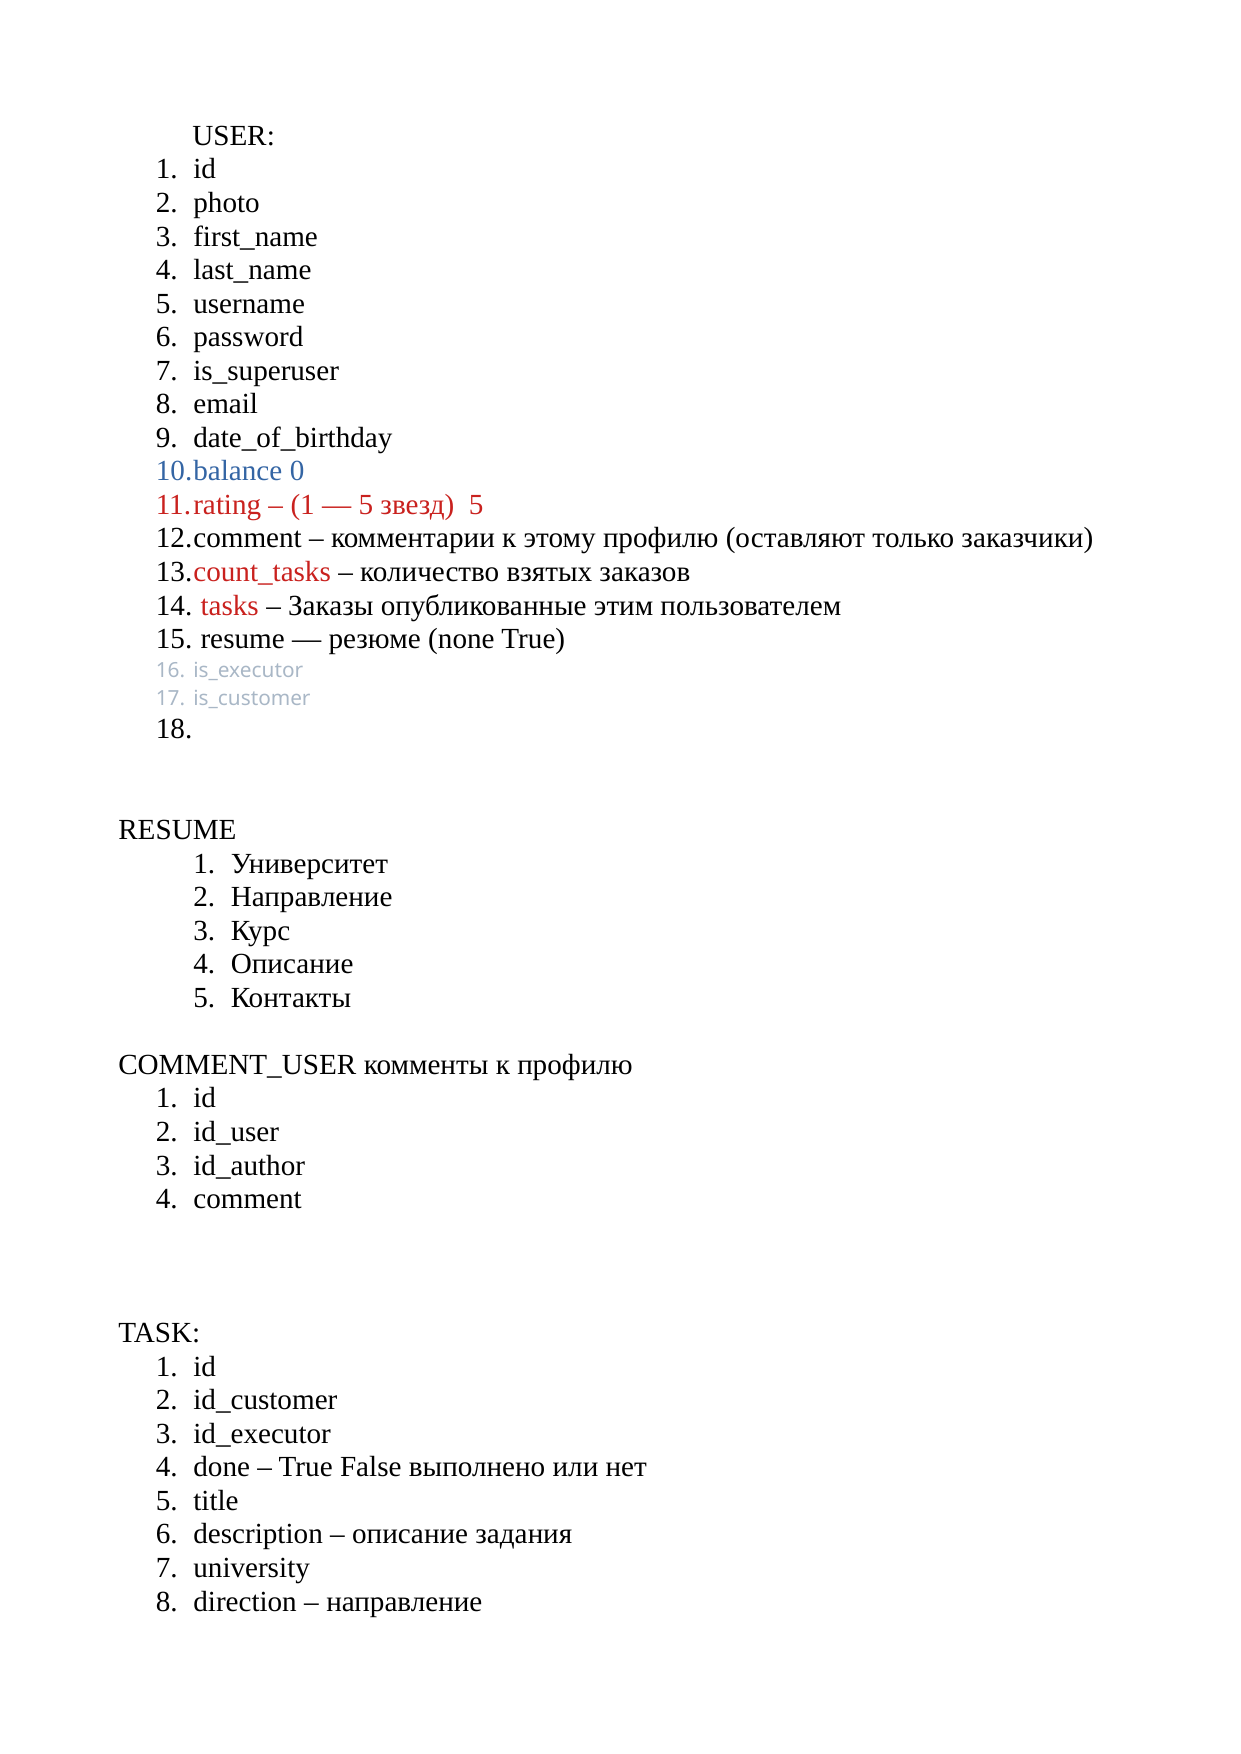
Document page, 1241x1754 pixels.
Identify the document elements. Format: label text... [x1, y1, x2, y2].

list is_superuser [156, 353, 1122, 386]
list done – True False выполнено или нет [156, 1449, 1122, 1483]
list date_of_birthday [156, 420, 1122, 453]
list balance 0 [156, 453, 1122, 487]
list id_author [156, 1148, 1122, 1181]
list Университет [193, 846, 1122, 879]
list email [156, 386, 1122, 420]
text RESUME [118, 812, 1122, 846]
list resume — резюме (none True) [156, 621, 1122, 655]
list password [156, 319, 1122, 353]
list Курс [193, 913, 1122, 946]
list Контакты [193, 980, 1122, 1013]
text TASK: [118, 1315, 1122, 1349]
list username [156, 286, 1122, 319]
list rating – (1 — 5 звезд) 5 [156, 487, 1122, 521]
list photo [156, 185, 1122, 219]
list Описание [193, 946, 1122, 980]
list first_name [156, 219, 1122, 252]
list is_executor [156, 655, 1122, 683]
list is_customer [156, 683, 1122, 712]
text USER: [118, 118, 1122, 152]
list university [156, 1550, 1122, 1584]
list tasks – Заказы опубликованные этим пользователем [156, 588, 1122, 621]
list comment – комментарии к этому профилю (оставляют только заказчики) [156, 521, 1122, 554]
list id_customer [156, 1382, 1122, 1416]
list id [156, 152, 1122, 185]
list comment [156, 1181, 1122, 1215]
list description – описание задания [156, 1517, 1122, 1550]
list id_executor [156, 1416, 1122, 1449]
list last_name [156, 252, 1122, 286]
list direction – направление [156, 1584, 1122, 1617]
list id [156, 1081, 1122, 1114]
list id_user [156, 1114, 1122, 1148]
list count_tasks – количество взятых заказов [156, 554, 1122, 588]
text COMMENT_USER комменты к профилю [118, 1047, 1122, 1081]
list Направление [193, 879, 1122, 913]
list id [156, 1349, 1122, 1382]
list title [156, 1483, 1122, 1517]
